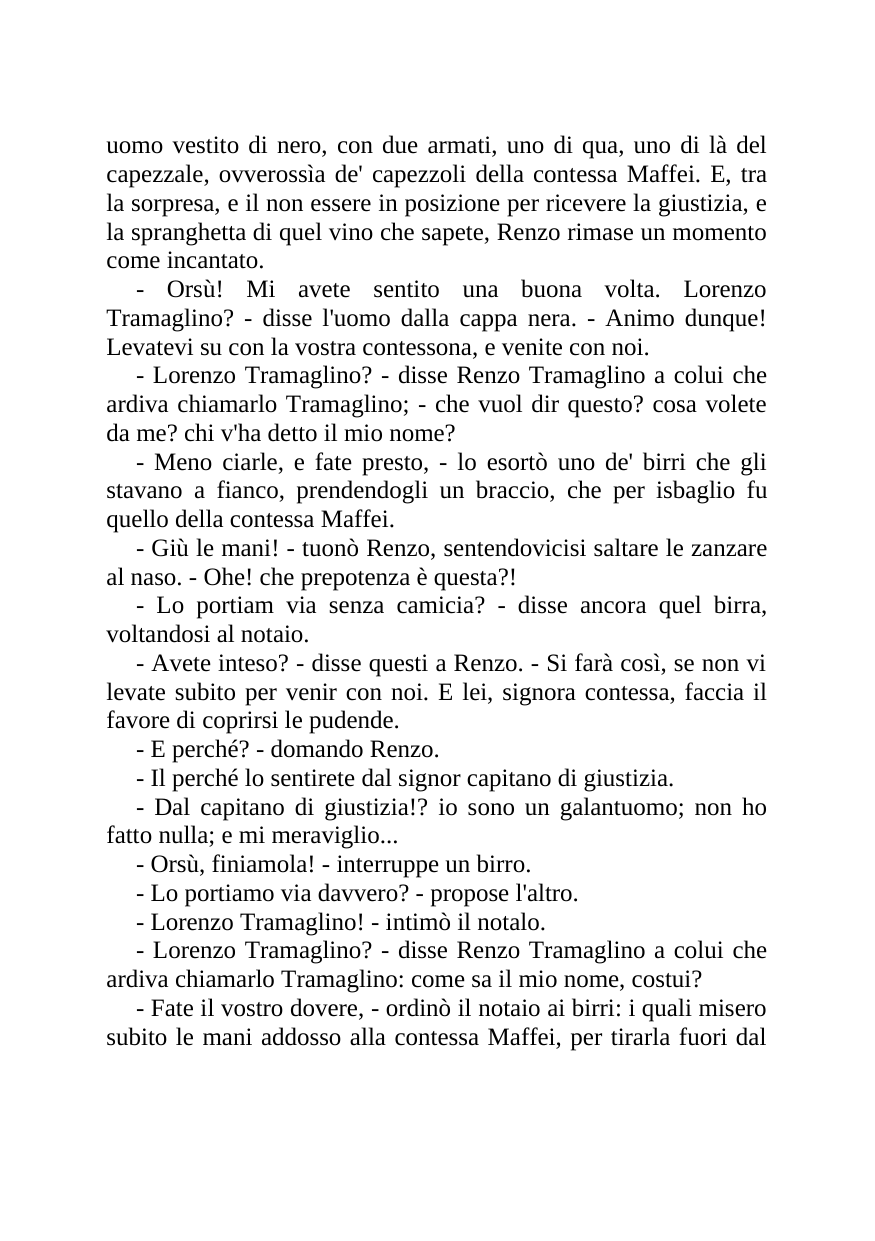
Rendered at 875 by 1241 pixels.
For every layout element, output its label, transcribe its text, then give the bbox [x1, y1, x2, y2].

text - Il perché lo sentirete dal signor capitano di giustizia. [106, 763, 768, 792]
text - Fate il vostro dovere, - ordinò il notaio ai birri: i quali misero subito le mani addosso alla contessa Maffei, per tirarla fuori dal [106, 993, 768, 1050]
text - Lorenzo Tramaglino? - disse Renzo Tramaglino a colui che ardiva chiamarlo Tramaglino: come sa il mio nome, costui? [106, 935, 768, 993]
text - Giù le mani! - tuonò Renzo, sentendovicisi saltare le zanzare al naso. - Ohe! che prepotenza è questa?! [106, 533, 768, 590]
text - Lo portiamo via davvero? - propose l'altro. [106, 878, 768, 907]
text - E perché? - domando Renzo. [106, 734, 768, 763]
text uomo vestito di nero, con due armati, uno di qua, uno di là del capezzale, ovverossìa de' capezzoli della contessa Maffei. E, tra la sorpresa, e il non essere in posizione per ricevere la giustizia, e la spranghetta di quel vino che sapete, Renzo rimase un momento come incantato. [106, 130, 768, 274]
text - Lorenzo Tramaglino! - intimò il notalo. [106, 907, 768, 935]
text - Avete inteso? - disse questi a Renzo. - Si farà così, se non vi levate subito per venir con noi. E lei, signora contessa, faccia il favore di coprirsi le pudende. [106, 648, 768, 734]
text - Meno ciarle, e fate presto, - lo esortò uno de' birri che gli stavano a fianco, prendendogli un braccio, che per isbaglio fu quello della contessa Maffei. [106, 447, 768, 533]
text - Orsù, finiamola! - interruppe un birro. [106, 849, 768, 878]
text - Lo portiam via senza camicia? - disse ancora quel birra, voltandosi al notaio. [106, 590, 768, 648]
text - Dal capitano di giustizia!? io sono un galantuomo; non ho fatto nulla; e mi meraviglio... [106, 792, 768, 849]
text - Orsù! Mi avete sentito una buona volta. Lorenzo Tramaglino? - disse l'uomo dalla cappa nera. - Animo dunque! Levatevi su con la vostra contessona, e venite con noi. [106, 274, 768, 360]
text - Lorenzo Tramaglino? - disse Renzo Tramaglino a colui che ardiva chiamarlo Tramaglino; - che vuol dir questo? cosa volete da me? chi v'ha detto il mio nome? [106, 360, 768, 447]
